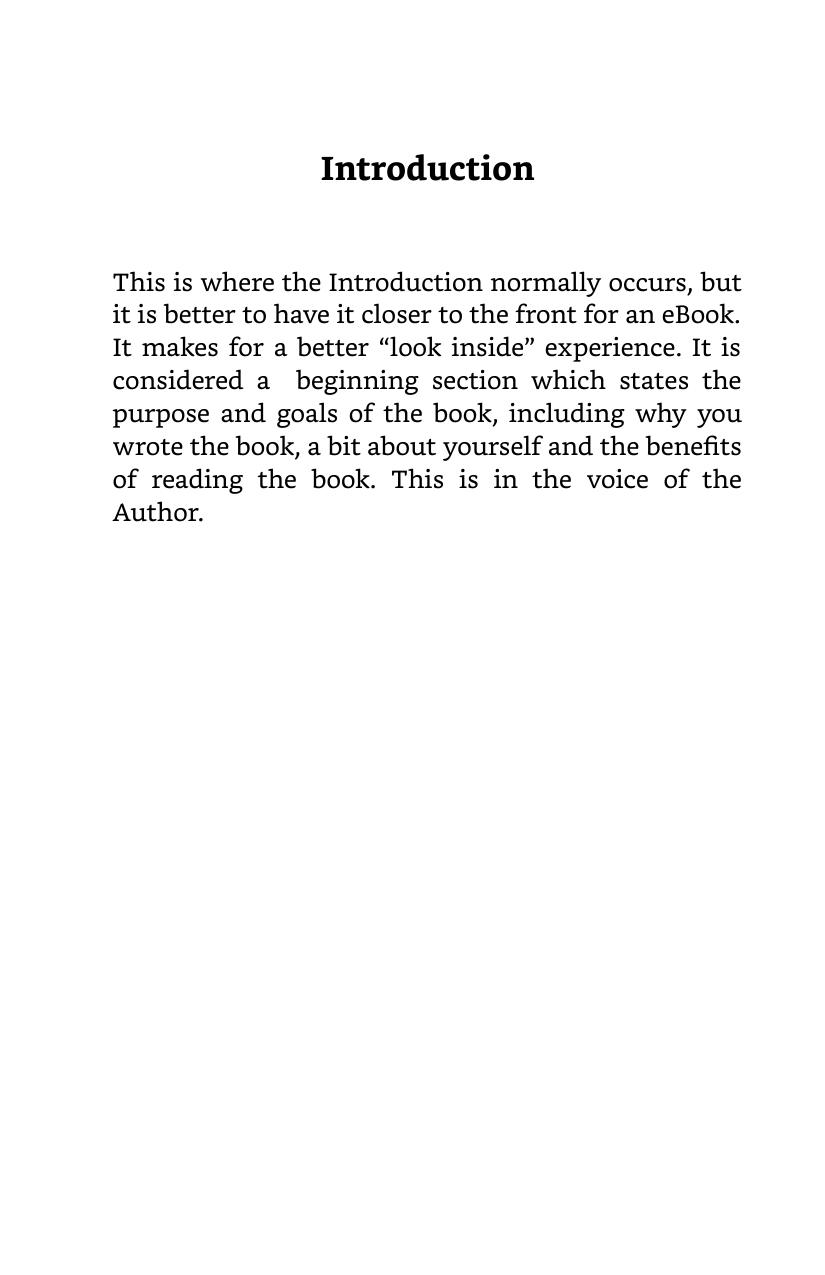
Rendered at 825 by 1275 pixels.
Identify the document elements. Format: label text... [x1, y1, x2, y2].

subtitle Introduction [112, 146, 742, 189]
text This is where the Introduction normally occurs, but it is better to have it closer to the front for an eBook. It makes for a better “look inside” experience. It is considered a beginning section which states the purpose and goals of the book, including why you wrote the book, a bit about yourself and the benefits of reading the book. This is in the voice of the Author. [112, 264, 742, 528]
